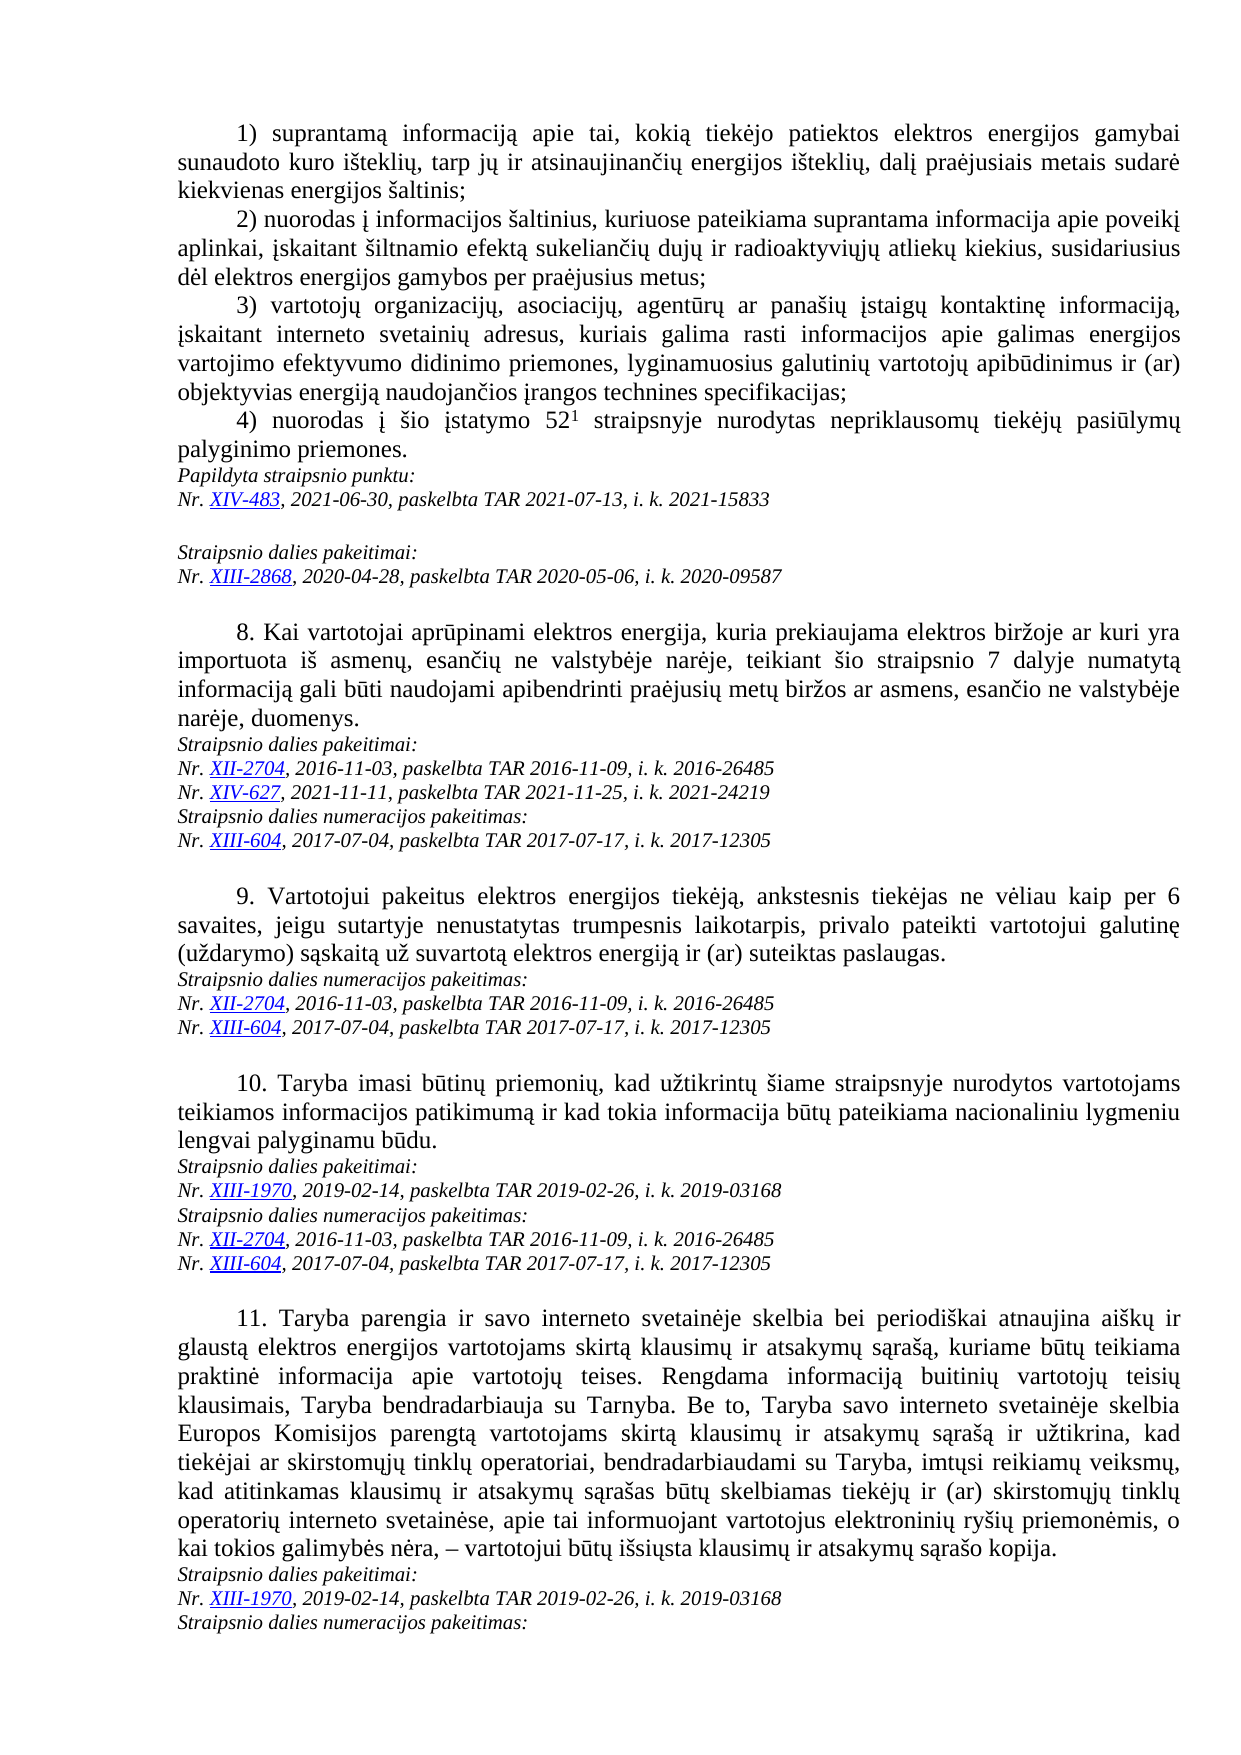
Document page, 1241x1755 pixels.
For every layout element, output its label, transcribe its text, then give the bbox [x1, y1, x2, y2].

text Straipsnio dalies numeracijos pakeitimas: [177, 1202, 1181, 1227]
text 1) suprantamą informaciją apie tai, kokią tiekėjo patiektos elektros energijos gamybai sunaudoto kuro išteklių, tarp jų ir atsinaujinančių energijos išteklių, dalį praėjusiais metais sudarė kiekvienas energijos šaltinis; [177, 118, 1181, 204]
text 9. Vartotojui pakeitus elektros energijos tiekėją, ankstesnis tiekėjas ne vėliau kaip per 6 savaites, jeigu sutartyje nenustatytas trumpesnis laikotarpis, privalo pateikti vartotojui galutinę (uždarymo) sąskaitą už suvartotą elektros energiją ir (ar) suteiktas paslaugas. [177, 881, 1181, 967]
text Nr. XIV-627, 2021-11-11, paskelbta TAR 2021-11-25, i. k. 2021-24219 [177, 780, 1181, 804]
text Papildyta straipsnio punktu: [177, 463, 1181, 487]
text 8. Kai vartotojai aprūpinami elektros energija, kuria prekiaujama elektros biržoje ar kuri yra importuota iš asmenų, esančių ne valstybėje narėje, teikiant šio straipsnio 7 dalyje numatytą informaciją gali būti naudojami apibendrinti praėjusių metų biržos ar asmens, esančio ne valstybėje narėje, duomenys. [177, 617, 1181, 732]
text Straipsnio dalies pakeitimai: [177, 1562, 1181, 1586]
text 11. Taryba parengia ir savo interneto svetainėje skelbia bei periodiškai atnaujina aiškų ir glaustą elektros energijos vartotojams skirtą klausimų ir atsakymų sąrašą, kuriame būtų teikiama praktinė informacija apie vartotojų teises. Rengdama informaciją buitinių vartotojų teisių klausimais, Taryba bendradarbiauja su Tarnyba. Be to, Taryba savo interneto svetainėje skelbia Europos Komisijos parengtą vartotojams skirtą klausimų ir atsakymų sąrašą ir užtikrina, kad tiekėjai ar skirstomųjų tinklų operatoriai, bendradarbiaudami su Taryba, imtųsi reikiamų veiksmų, kad atitinkamas klausimų ir atsakymų sąrašas būtų skelbiamas tiekėjų ir (ar) skirstomųjų tinklų operatorių interneto svetainėse, apie tai informuojant vartotojus elektroninių ryšių priemonėmis, o kai tokios galimybės nėra, – vartotojui būtų išsiųsta klausimų ir atsakymų sąrašo kopija. [177, 1303, 1181, 1562]
text 3) vartotojų organizacijų, asociacijų, agentūrų ar panašių įstaigų kontaktinę informaciją, įskaitant interneto svetainių adresus, kuriais galima rasti informacijos apie galimas energijos vartojimo efektyvumo didinimo priemones, lyginamuosius galutinių vartotojų apibūdinimus ir (ar) objektyvias energiją naudojančios įrangos technines specifikacijas; [177, 291, 1181, 406]
text Nr. XIII-1970, 2019-02-14, paskelbta TAR 2019-02-26, i. k. 2019-03168 [177, 1586, 1181, 1610]
text 10. Taryba imasi būtinų priemonių, kad užtikrintų šiame straipsnyje nurodytos vartotojams teikiamos informacijos patikimumą ir kad tokia informacija būtų pateikiama nacionaliniu lygmeniu lengvai palyginamu būdu. [177, 1068, 1181, 1154]
text Nr. XII-2704, 2016-11-03, paskelbta TAR 2016-11-09, i. k. 2016-26485 [177, 1227, 1181, 1251]
text 2) nuorodas į informacijos šaltinius, kuriuose pateikiama suprantama informacija apie poveikį aplinkai, įskaitant šiltnamio efektą sukeliančių dujų ir radioaktyviųjų atliekų kiekius, susidariusius dėl elektros energijos gamybos per praėjusius metus; [177, 204, 1181, 291]
text Nr. XIII-604, 2017-07-04, paskelbta TAR 2017-07-17, i. k. 2017-12305 [177, 828, 1181, 852]
text Straipsnio dalies pakeitimai: [177, 732, 1181, 756]
text Nr. XIII-1970, 2019-02-14, paskelbta TAR 2019-02-26, i. k. 2019-03168 [177, 1178, 1181, 1202]
text Straipsnio dalies numeracijos pakeitimas: [177, 804, 1181, 828]
text Nr. XIV-483, 2021-06-30, paskelbta TAR 2021-07-13, i. k. 2021-15833 [177, 487, 1181, 511]
text Straipsnio dalies pakeitimai: [177, 540, 1181, 564]
text 4) nuorodas į šio įstatymo 521 straipsnyje nurodytas nepriklausomų tiekėjų pasiūlymų palyginimo priemones. [177, 406, 1181, 463]
text Nr. XIII-604, 2017-07-04, paskelbta TAR 2017-07-17, i. k. 2017-12305 [177, 1015, 1181, 1039]
text Nr. XIII-2868, 2020-04-28, paskelbta TAR 2020-05-06, i. k. 2020-09587 [177, 564, 1181, 588]
text Straipsnio dalies pakeitimai: [177, 1154, 1181, 1178]
text Straipsnio dalies numeracijos pakeitimas: [177, 967, 1181, 991]
text Straipsnio dalies numeracijos pakeitimas: [177, 1610, 1181, 1634]
text Nr. XIII-604, 2017-07-04, paskelbta TAR 2017-07-17, i. k. 2017-12305 [177, 1251, 1181, 1275]
text Nr. XII-2704, 2016-11-03, paskelbta TAR 2016-11-09, i. k. 2016-26485 [177, 756, 1181, 780]
text Nr. XII-2704, 2016-11-03, paskelbta TAR 2016-11-09, i. k. 2016-26485 [177, 991, 1181, 1015]
